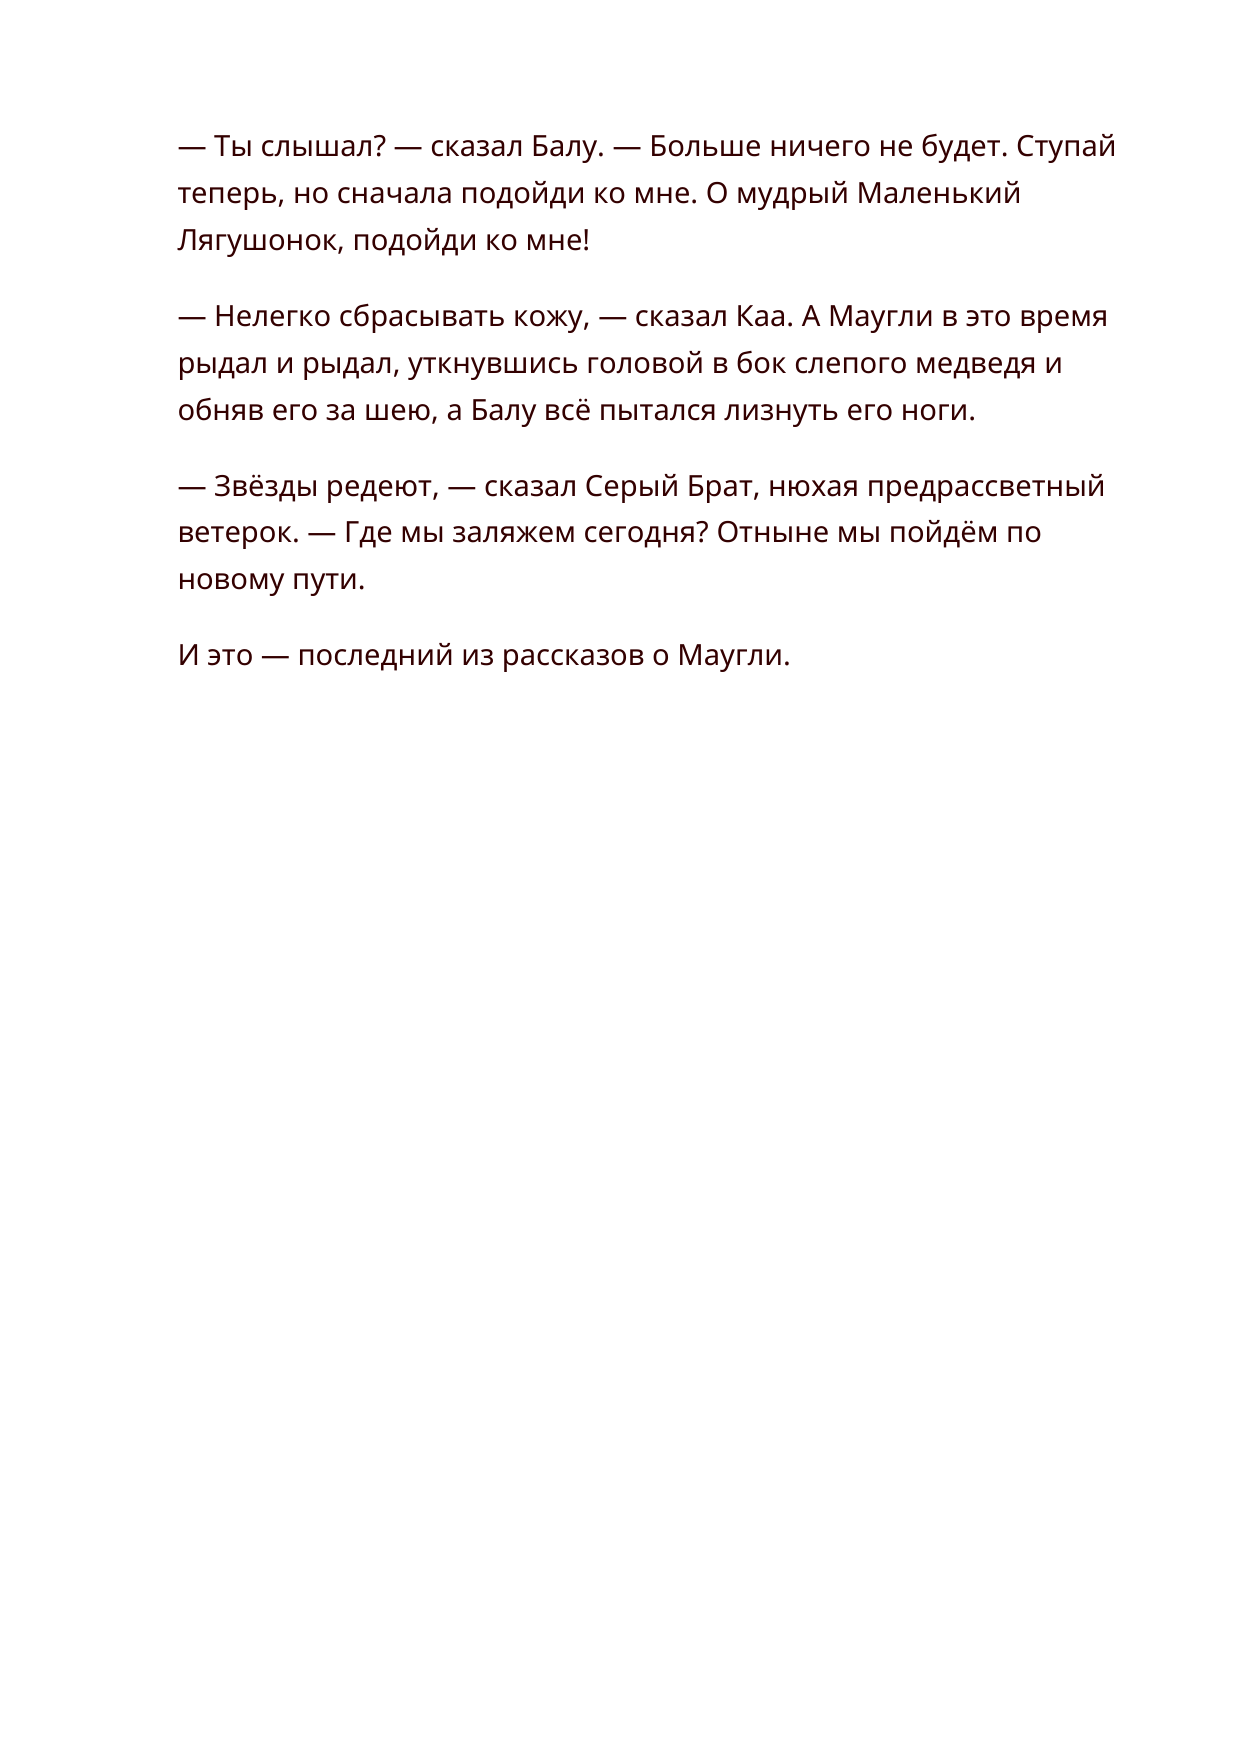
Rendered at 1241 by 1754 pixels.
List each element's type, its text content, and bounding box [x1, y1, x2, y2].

text И это — последний из рассказов о Маугли. [177, 627, 1152, 674]
text — Звёзды редеют, — сказал Серый Брат, нюхая предрассветный ветерок. — Где мы заляжем сегодня? Отныне мы пойдём по новому пути. [177, 458, 1152, 598]
text — Ты слышал? — сказал Балу. — Больше ничего не будет. Ступай теперь, но сначала подойди ко мне. О мудрый Маленький Лягушонок, подойди ко мне! [177, 118, 1152, 259]
text — Нелегко сбрасывать кожу, — сказал Каа. А Маугли в это время рыдал и рыдал, уткнувшись головой в бок слепого медведя и обняв его за шею, а Балу всё пытался лизнуть его ноги. [177, 288, 1152, 428]
